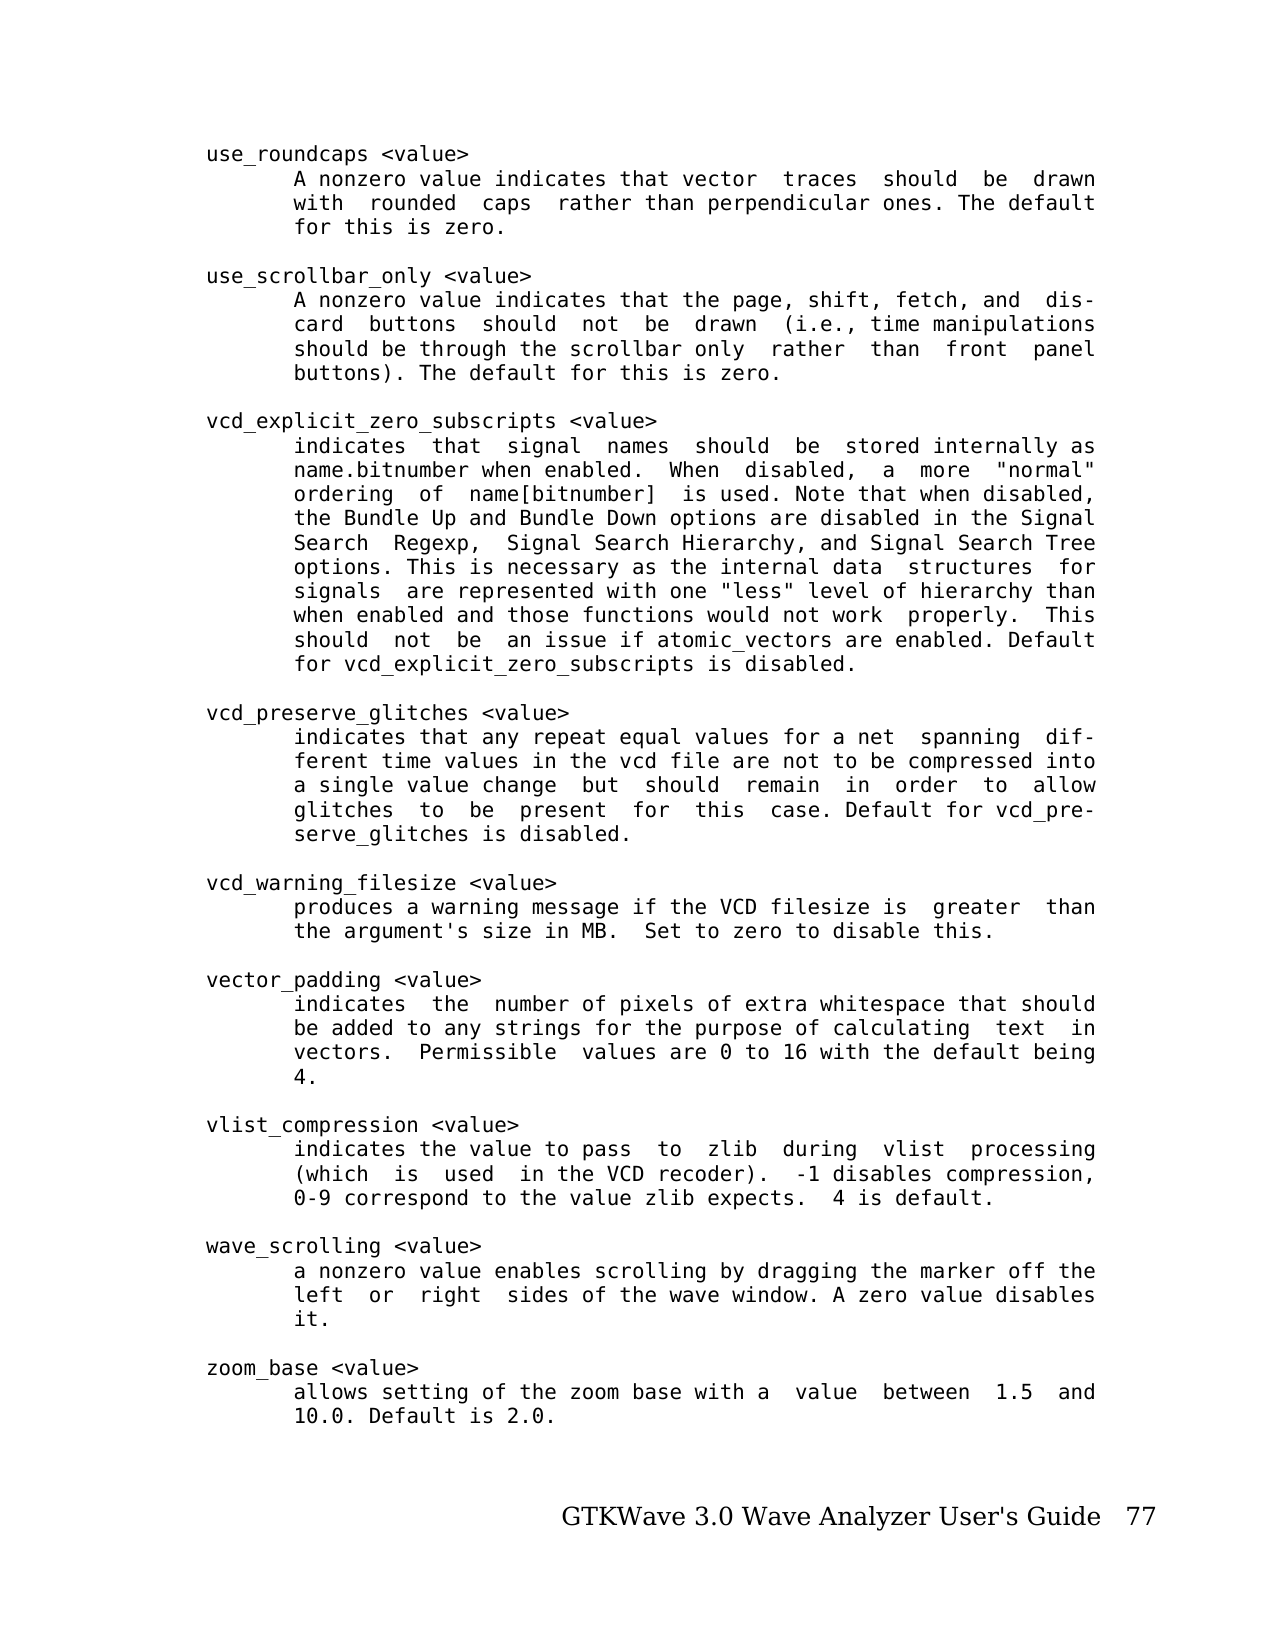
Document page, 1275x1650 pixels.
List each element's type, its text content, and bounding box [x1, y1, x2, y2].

text A nonzero value indicates that the page, shift, fetch, and dis- [118, 288, 1157, 312]
text produces a warning message if the VCD filesize is greater than [118, 895, 1157, 919]
text allows setting of the zoom base with a value between 1.5 and [118, 1380, 1157, 1404]
text the Bundle Up and Bundle Down options are disabled in the Signal [118, 506, 1157, 531]
text (which is used in the VCD recoder). -1 disables compression, [118, 1162, 1157, 1186]
text card buttons should not be drawn (i.e., time manipulations [118, 312, 1157, 337]
text vector_padding <value> [118, 968, 1157, 992]
text should not be an issue if atomic_vectors are enabled. Default [118, 628, 1157, 652]
text options. This is necessary as the internal data structures for [118, 555, 1157, 579]
text 4. [118, 1065, 1157, 1089]
text vcd_explicit_zero_subscripts <value> [118, 409, 1157, 434]
text name.bitnumber when enabled. When disabled, a more "normal" [118, 458, 1157, 482]
text indicates that signal names should be stored internally as [118, 434, 1157, 458]
text wave_scrolling <value> [118, 1234, 1157, 1259]
text for this is zero. [118, 215, 1157, 239]
text for vcd_explicit_zero_subscripts is disabled. [118, 652, 1157, 676]
text a nonzero value enables scrolling by dragging the marker off the [118, 1259, 1157, 1283]
text left or right sides of the wave window. A zero value disables [118, 1283, 1157, 1307]
text indicates the value to pass to zlib during vlist processing [118, 1137, 1157, 1162]
text indicates the number of pixels of extra whitespace that should [118, 992, 1157, 1016]
text buttons). The default for this is zero. [118, 361, 1157, 385]
text be added to any strings for the purpose of calculating text in [118, 1016, 1157, 1040]
text ordering of name[bitnumber] is used. Note that when disabled, [118, 482, 1157, 506]
text Search Regexp, Signal Search Hierarchy, and Signal Search Tree [118, 531, 1157, 555]
text vcd_preserve_glitches <value> [118, 701, 1157, 725]
text should be through the scrollbar only rather than front panel [118, 337, 1157, 361]
text glitches to be present for this case. Default for vcd_pre- [118, 798, 1157, 822]
text vectors. Permissible values are 0 to 16 with the default being [118, 1040, 1157, 1065]
text use_scrollbar_only <value> [118, 264, 1157, 288]
text signals are represented with one "less" level of hierarchy than [118, 579, 1157, 603]
text the argument's size in MB. Set to zero to disable this. [118, 919, 1157, 943]
text zoom_base <value> [118, 1356, 1157, 1380]
text with rounded caps rather than perpendicular ones. The default [118, 191, 1157, 215]
text 10.0. Default is 2.0. [118, 1404, 1157, 1429]
text A nonzero value indicates that vector traces should be drawn [118, 167, 1157, 191]
text 0-9 correspond to the value zlib expects. 4 is default. [118, 1186, 1157, 1210]
text vlist_compression <value> [118, 1113, 1157, 1137]
text vcd_warning_filesize <value> [118, 871, 1157, 895]
text use_roundcaps <value> [118, 142, 1157, 167]
text a single value change but should remain in order to allow [118, 773, 1157, 798]
text when enabled and those functions would not work properly. This [118, 603, 1157, 628]
text serve_glitches is disabled. [118, 822, 1157, 846]
text it. [118, 1307, 1157, 1332]
text indicates that any repeat equal values for a net spanning dif- [118, 725, 1157, 749]
text ferent time values in the vcd file are not to be compressed into [118, 749, 1157, 773]
